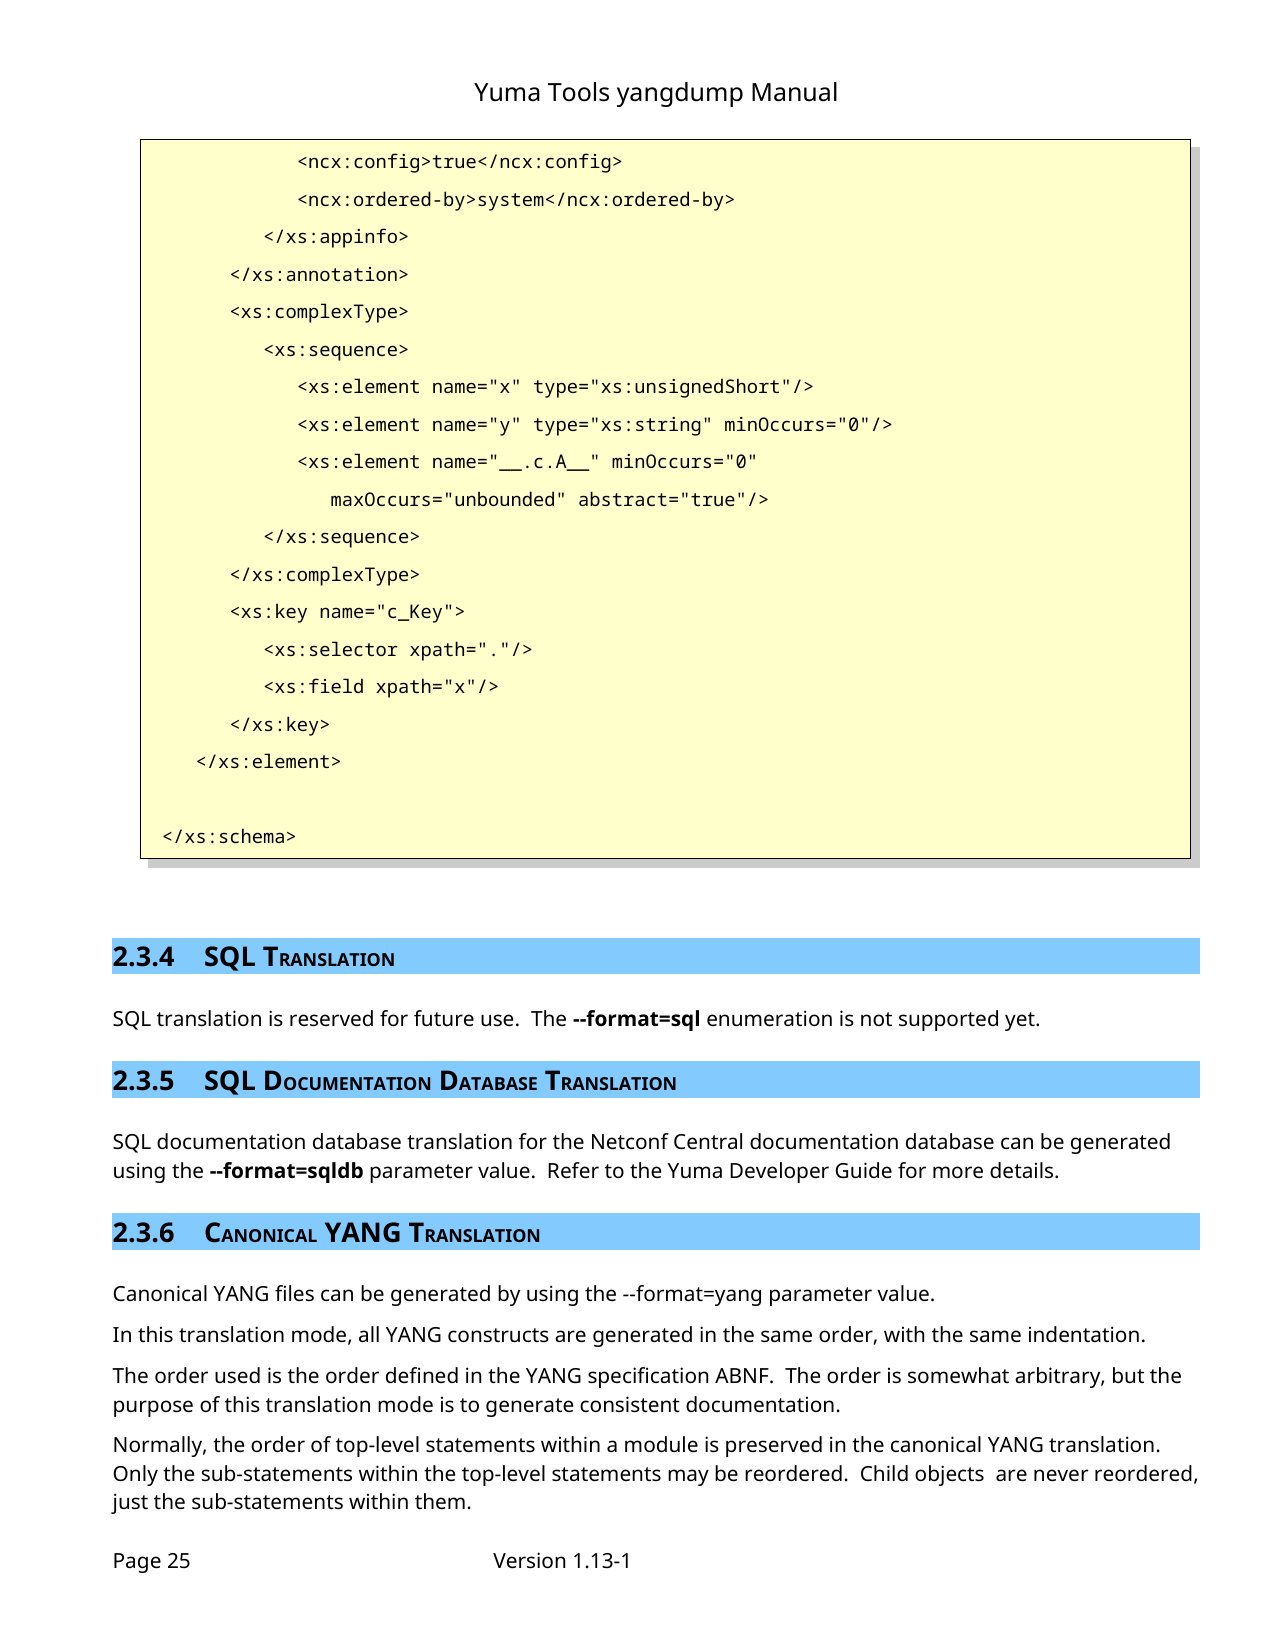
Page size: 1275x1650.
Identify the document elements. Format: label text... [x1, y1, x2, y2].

text <xs:element name="y" type="xs:string" minOccurs="0"/> [141, 401, 1190, 437]
text <xs:element name="x" type="xs:unsignedShort"/> [141, 363, 1190, 399]
text <xs:element name="__.c.A__" minOccurs="0" [141, 438, 1190, 474]
text </xs:appinfo> [141, 213, 1190, 249]
text SQL documentation database translation for the Netconf Central documentation database can be generated using the --format=sqldb parameter value. Refer to the Yuma Developer Guide for more details. [112, 1127, 1200, 1184]
text </xs:element> [141, 738, 1190, 774]
text The order used is the order defined in the YANG specification ABNF. The order is somewhat arbitrary, but the purpose of this translation mode is to generate consistent documentation. [112, 1361, 1200, 1418]
text </xs:schema> [141, 813, 1190, 858]
text </xs:sequence> [141, 513, 1190, 549]
text maxOccurs="unbounded" abstract="true"/> [141, 476, 1190, 512]
text <xs:sequence> [141, 326, 1190, 362]
text <ncx:config>true</ncx:config> [141, 140, 1190, 174]
text </xs:complexType> [141, 551, 1190, 587]
text </xs:key> [141, 701, 1190, 737]
subtitle SQL Documentation Database Translation [112, 1061, 1200, 1098]
text In this translation mode, all YANG constructs are generated in the same order, with the same indentation. [112, 1320, 1200, 1349]
subtitle SQL Translation [112, 938, 1200, 974]
text <ncx:ordered-by>system</ncx:ordered-by> [141, 176, 1190, 212]
text </xs:annotation> [141, 251, 1190, 287]
text SQL translation is reserved for future use. The --format=sql enumeration is not supported yet. [112, 1004, 1200, 1032]
text Canonical YANG files can be generated by using the --format=yang parameter value. [112, 1279, 1200, 1308]
text <xs:field xpath="x"/> [141, 663, 1190, 699]
subtitle Canonical YANG Translation [112, 1213, 1200, 1250]
text <xs:key name="c_Key"> [141, 588, 1190, 624]
text Normally, the order of top-level statements within a module is preserved in the canonical YANG translation. Only the sub-statements within the top-level statements may be reordered. Child objects are never reordered, just the sub-statements within them. [112, 1431, 1200, 1516]
text <xs:selector xpath="."/> [141, 626, 1190, 662]
text <xs:complexType> [141, 288, 1190, 324]
